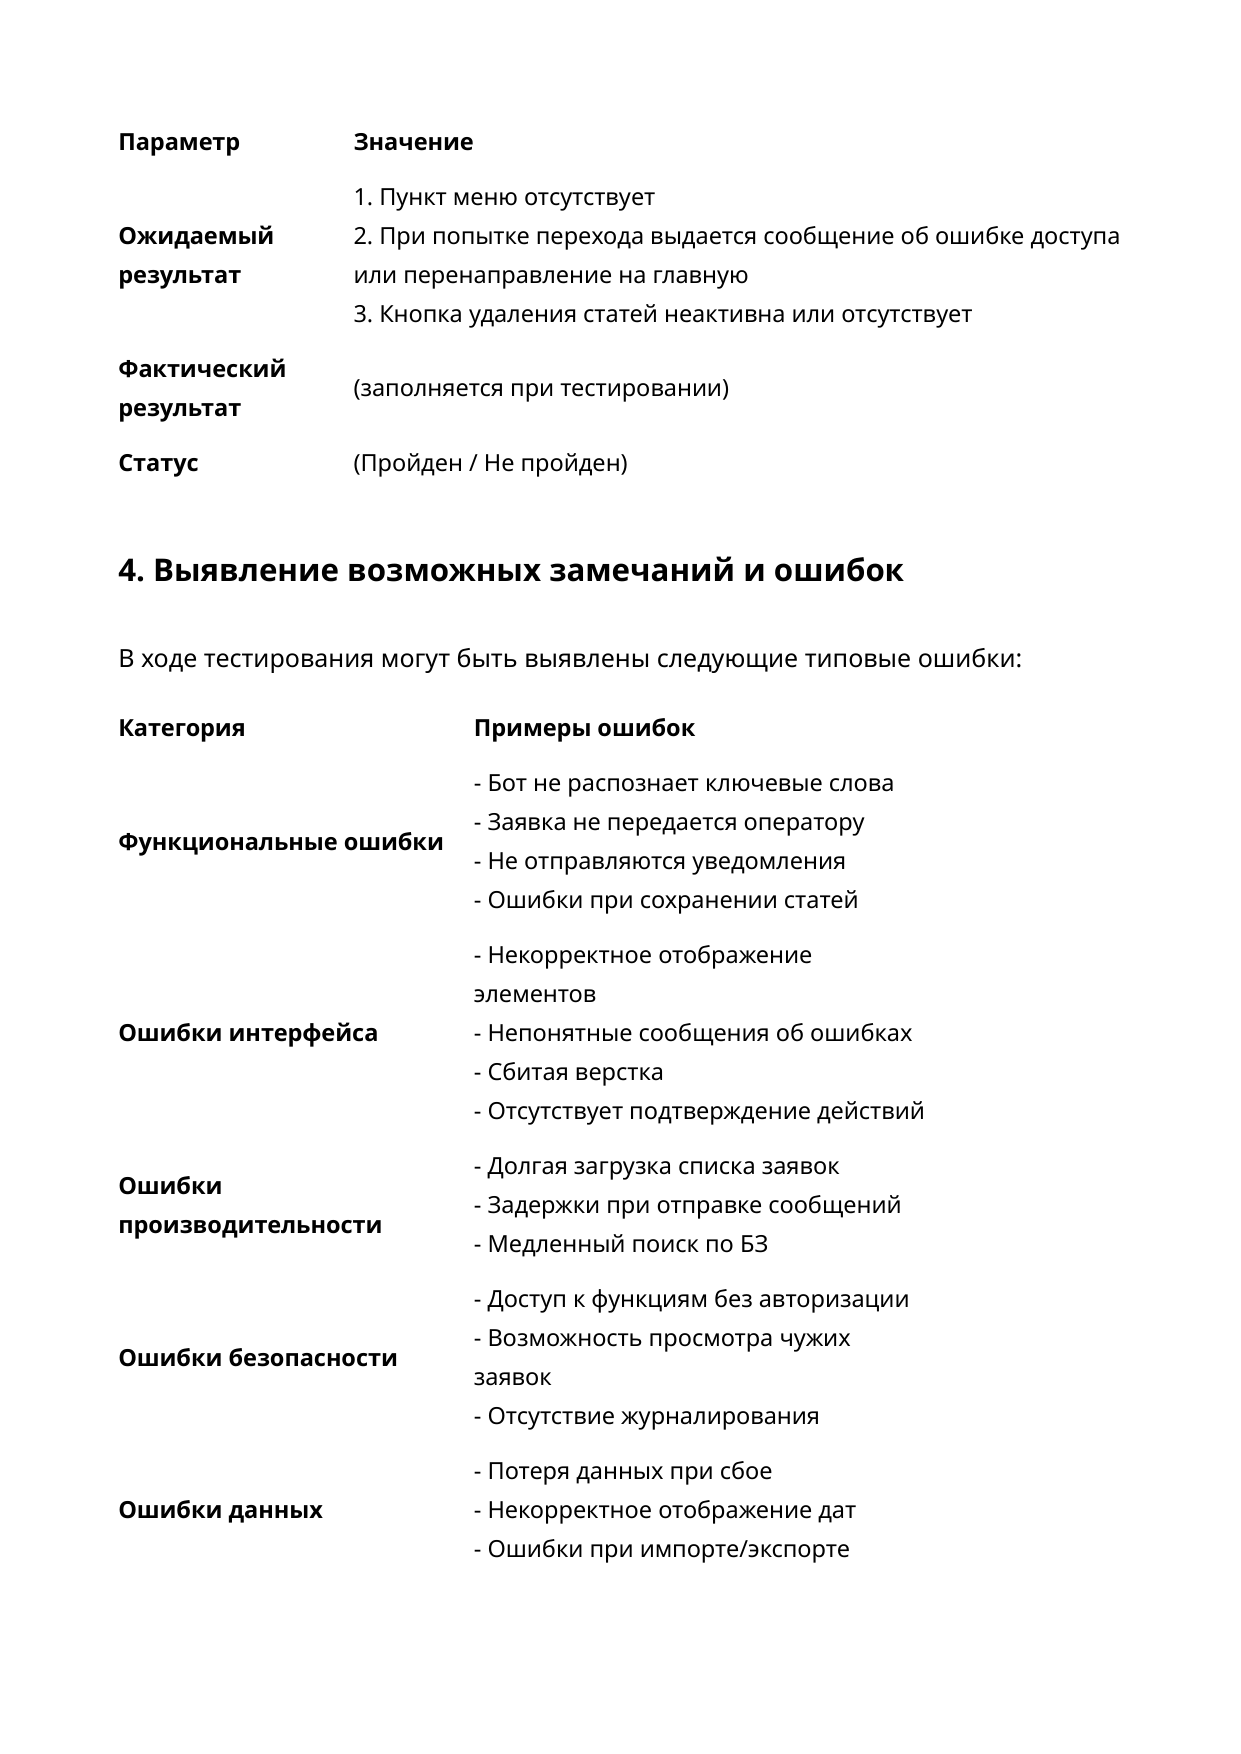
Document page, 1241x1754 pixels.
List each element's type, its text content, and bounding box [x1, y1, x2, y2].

table_cell Ошибки данных [118, 1448, 474, 1580]
table_cell (Пройден / Не пройден) [353, 440, 1122, 493]
table_cell - Бот не распознает ключевые слова - Заявка не передается оператору - Не отправляются уведомления - Ошибки при сохранении статей [474, 760, 932, 931]
table_cell Ожидаемый результат [118, 174, 353, 345]
table_header Параметр [118, 118, 353, 173]
table_cell - Долгая загрузка списка заявок - Задержки при отправке сообщений - Медленный поиск по БЗ [474, 1143, 932, 1275]
table_header Примеры ошибок [474, 705, 932, 759]
table_cell Ошибки производительности [118, 1143, 474, 1275]
table_cell Статус [118, 440, 353, 493]
text В ходе тестирования могут быть выявлены следующие типовые ошибки: [118, 640, 1122, 674]
subtitle 4. Выявление возможных замечаний и ошибок [118, 543, 1122, 590]
table_cell 1. Пункт меню отсутствует 2. При попытке перехода выдается сообщение об ошибке доступа или перенаправление на главную 3. Кнопка удаления статей неактивна или отсутствует [353, 174, 1122, 345]
table_header Значение [353, 118, 1122, 173]
table_header Категория [118, 705, 474, 759]
table_cell - Потеря данных при сбое - Некорректное отображение дат - Ошибки при импорте/экспорте [474, 1448, 932, 1580]
table_cell - Доступ к функциям без авторизации - Возможность просмотра чужих заявок - Отсутствие журналирования [474, 1276, 932, 1447]
table_cell - Некорректное отображение элементов - Непонятные сообщения об ошибках - Сбитая верстка - Отсутствует подтверждение действий [474, 932, 932, 1142]
table_cell Функциональные ошибки [118, 760, 474, 931]
table_cell Фактический результат [118, 346, 353, 439]
table_cell Ошибки интерфейса [118, 932, 474, 1142]
table_cell Ошибки безопасности [118, 1276, 474, 1447]
table_cell (заполняется при тестировании) [353, 346, 1122, 439]
